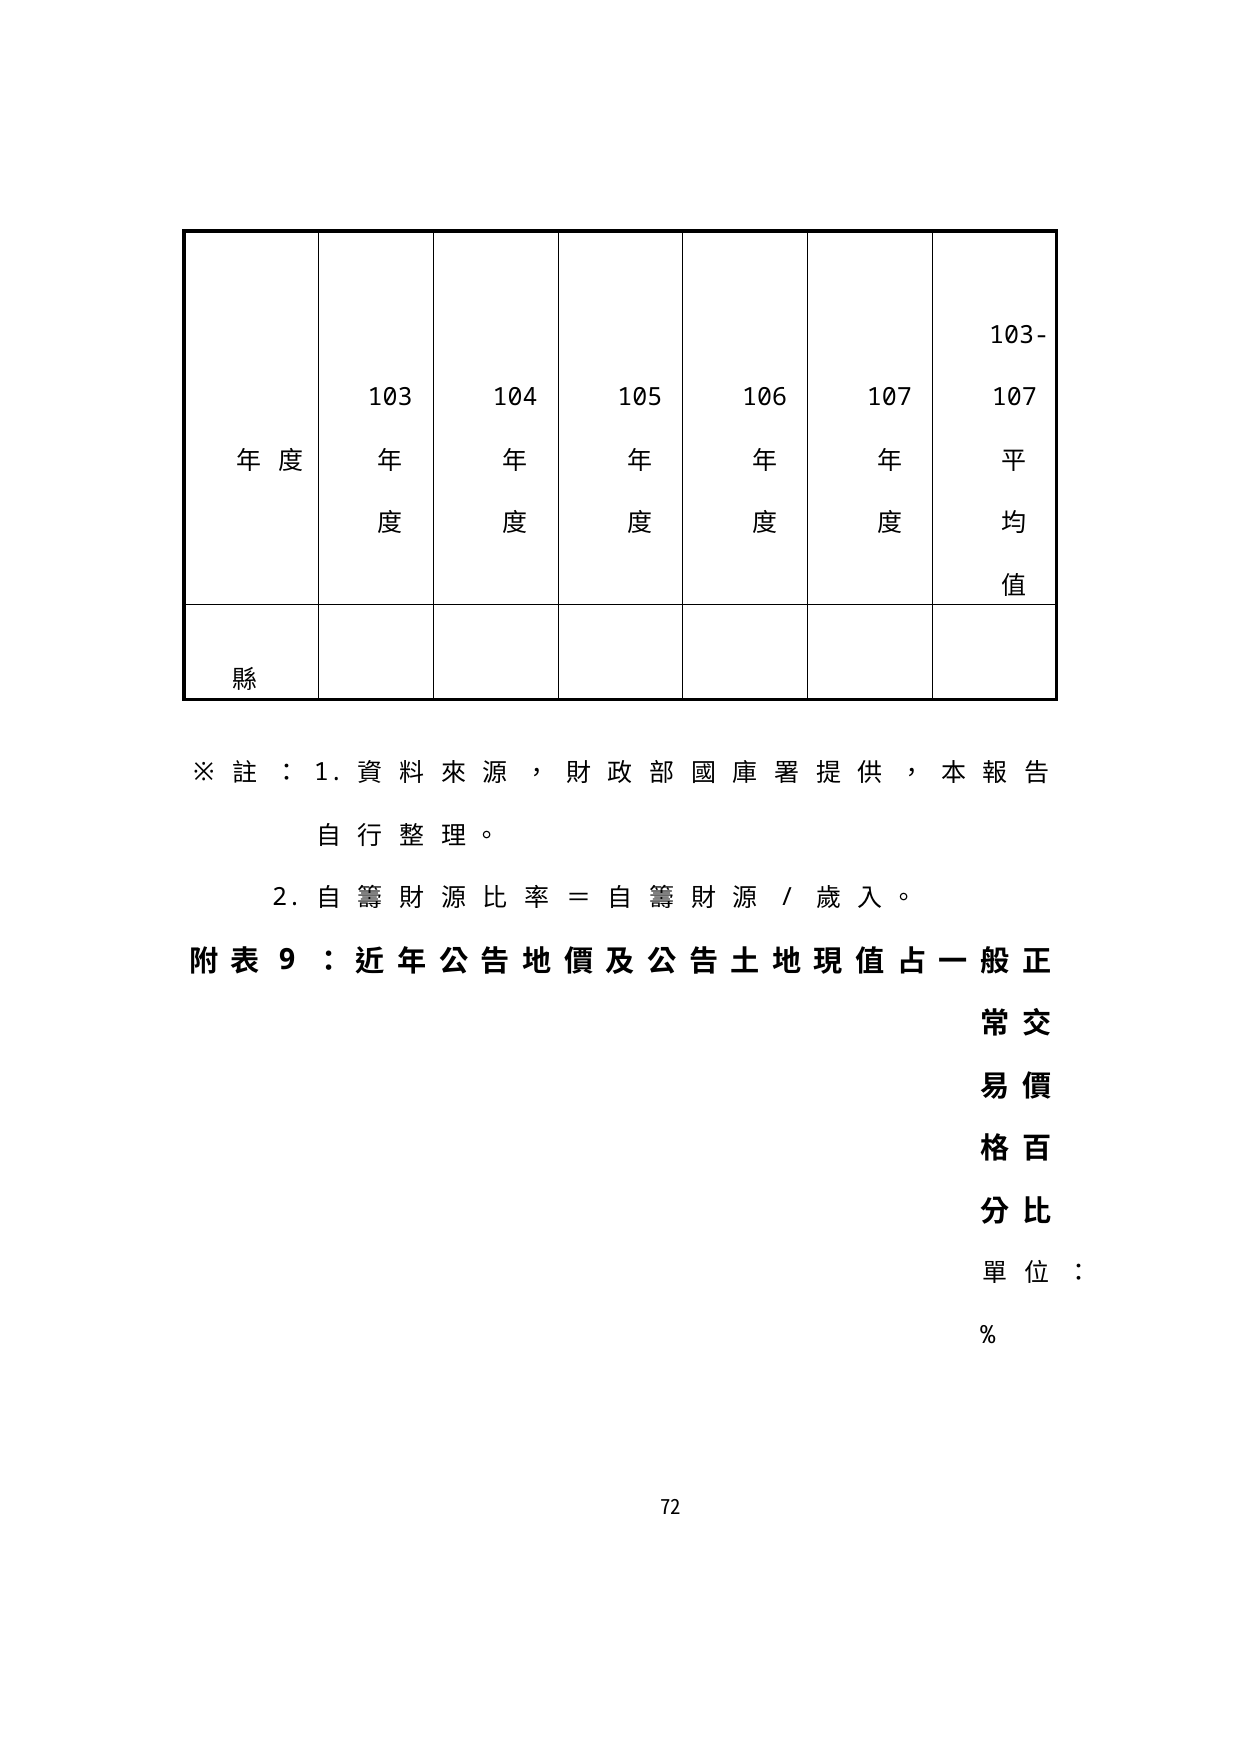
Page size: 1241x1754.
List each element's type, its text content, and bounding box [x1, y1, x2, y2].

table_cell [434, 605, 558, 698]
table_header 103年度 [319, 233, 433, 604]
table_cell 縣 [186, 605, 318, 698]
table_cell [683, 605, 807, 698]
text 2.自籌財源比率＝自籌財源/歲入。 [183, 854, 1058, 917]
table_header 105年度 [559, 233, 682, 604]
table_header 年度 [186, 233, 318, 604]
table_header 104年度 [434, 233, 558, 604]
table_header 106年度 [683, 233, 807, 604]
table_header 103-107 平均值 [933, 233, 1055, 604]
table_cell [808, 605, 932, 698]
text ※註：1.資料來源，財政部國庫署提供，本報告自行整理。 [183, 729, 1058, 854]
table_cell [559, 605, 682, 698]
text 附表9：近年公告地價及公告土地現值占一般正常交易價格百分比 單位：% [180, 917, 1058, 1417]
table_cell [319, 605, 433, 698]
table_cell [933, 605, 1055, 698]
table_header 107年度 [808, 233, 932, 604]
